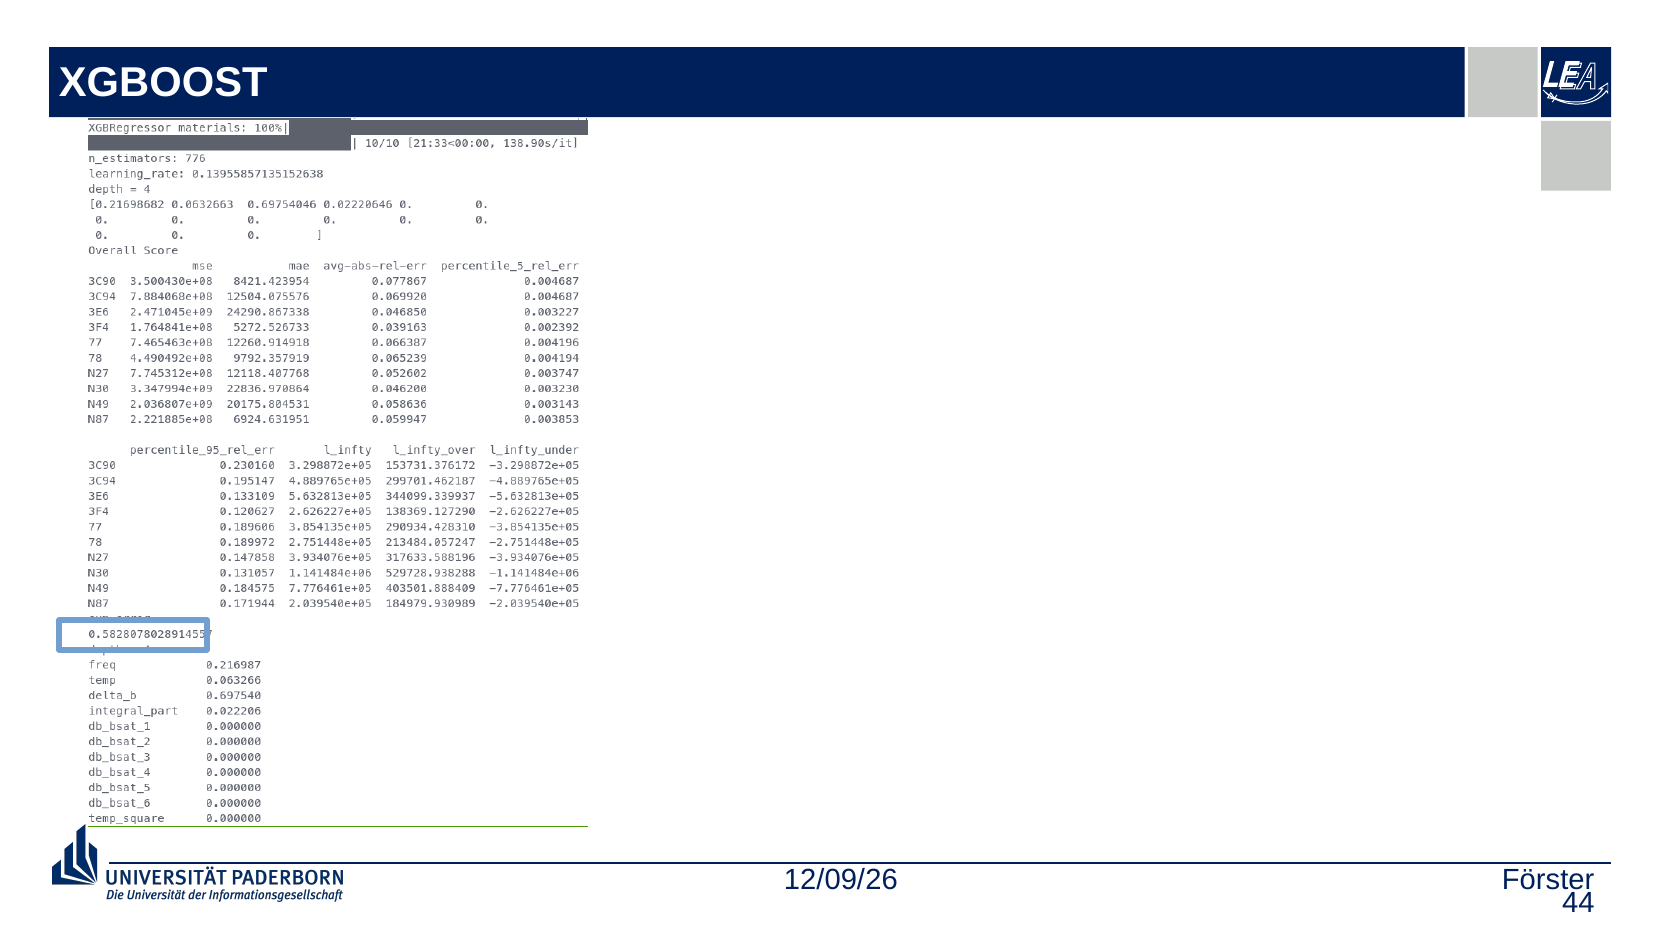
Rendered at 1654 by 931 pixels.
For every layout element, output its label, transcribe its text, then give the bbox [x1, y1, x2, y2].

title XGBOOST [59, 47, 1447, 117]
picture [52, 118, 588, 902]
picture [88, 623, 204, 647]
